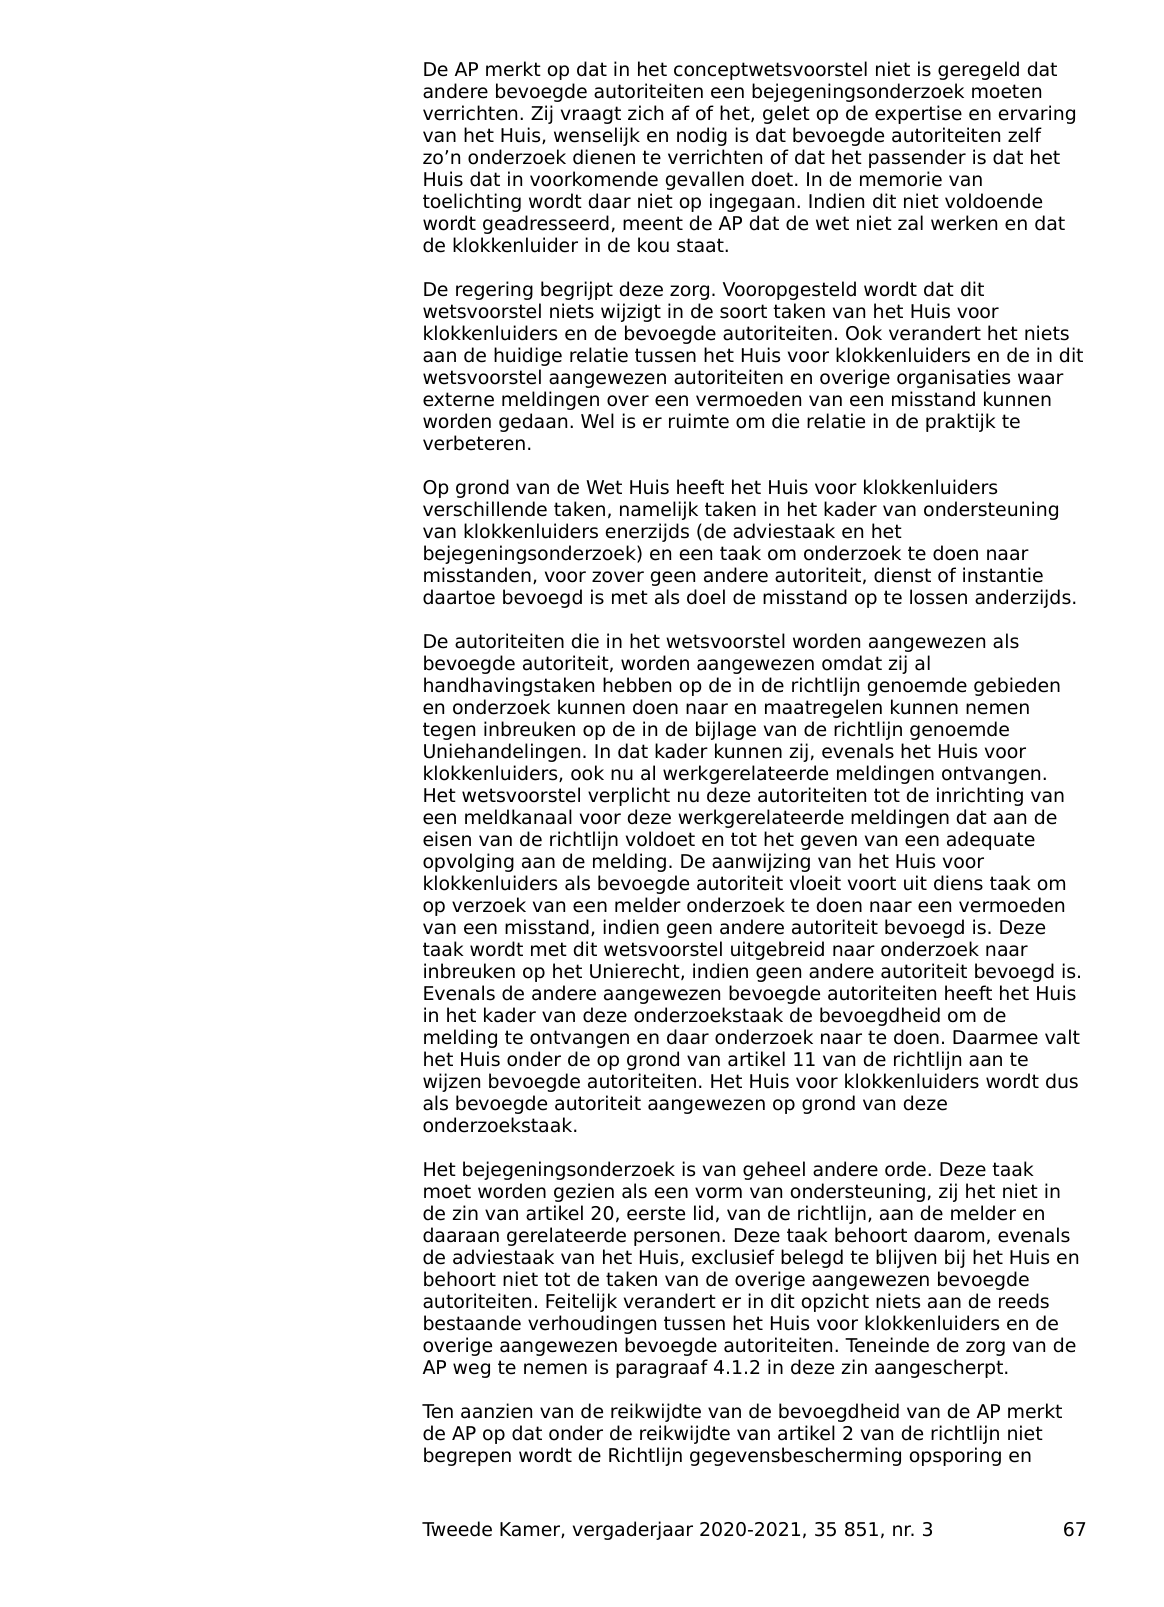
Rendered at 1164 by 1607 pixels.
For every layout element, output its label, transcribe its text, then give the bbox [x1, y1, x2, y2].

text De AP merkt op dat in het conceptwetsvoorstel niet is geregeld dat andere bevoegde autoriteiten een bejegeningsonderzoek moeten verrichten. Zij vraagt zich af of het, gelet op de expertise en ervaring van het Huis, wenselijk en nodig is dat bevoegde autoriteiten zelf zo’n onderzoek dienen te verrichten of dat het passender is dat het Huis dat in voorkomende gevallen doet. In de memorie van toelichting wordt daar niet op ingegaan. Indien dit niet voldoende wordt geadresseerd, meent de AP dat de wet niet zal werken en dat de klokkenluider in de kou staat. [422, 59, 1087, 257]
text De autoriteiten die in het wetsvoorstel worden aangewezen als bevoegde autoriteit, worden aangewezen omdat zij al handhavingstaken hebben op de in de richtlijn genoemde gebieden en onderzoek kunnen doen naar en maatregelen kunnen nemen tegen inbreuken op de in de bijlage van de richtlijn genoemde Uniehandelingen. In dat kader kunnen zij, evenals het Huis voor klokkenluiders, ook nu al werkgerelateerde meldingen ontvangen. Het wetsvoorstel verplicht nu deze autoriteiten tot de inrichting van een meldkanaal voor deze werkgerelateerde meldingen dat aan de eisen van de richtlijn voldoet en tot het geven van een adequate opvolging aan de melding. De aanwijzing van het Huis voor klokkenluiders als bevoegde autoriteit vloeit voort uit diens taak om op verzoek van een melder onderzoek te doen naar een vermoeden van een misstand, indien geen andere autoriteit bevoegd is. Deze taak wordt met dit wetsvoorstel uitgebreid naar onderzoek naar inbreuken op het Unierecht, indien geen andere autoriteit bevoegd is. Evenals de andere aangewezen bevoegde autoriteiten heeft het Huis in het kader van deze onderzoekstaak de bevoegdheid om de melding te ontvangen en daar onderzoek naar te doen. Daarmee valt het Huis onder de op grond van artikel 11 van de richtlijn aan te wijzen bevoegde autoriteiten. Het Huis voor klokkenluiders wordt dus als bevoegde autoriteit aangewezen op grond van deze onderzoekstaak. [422, 631, 1087, 1137]
text Het bejegeningsonderzoek is van geheel andere orde. Deze taak moet worden gezien als een vorm van ondersteuning, zij het niet in de zin van artikel 20, eerste lid, van de richtlijn, aan de melder en daaraan gerelateerde personen. Deze taak behoort daarom, evenals de adviestaak van het Huis, exclusief belegd te blijven bij het Huis en behoort niet tot de taken van de overige aangewezen bevoegde autoriteiten. Feitelijk verandert er in dit opzicht niets aan de reeds bestaande verhoudingen tussen het Huis voor klokkenluiders en de overige aangewezen bevoegde autoriteiten. Teneinde de zorg van de AP weg te nemen is paragraaf 4.1.2 in deze zin aangescherpt. [422, 1159, 1087, 1379]
text De regering begrijpt deze zorg. Vooropgesteld wordt dat dit wetsvoorstel niets wijzigt in de soort taken van het Huis voor klokkenluiders en de bevoegde autoriteiten. Ook verandert het niets aan de huidige relatie tussen het Huis voor klokkenluiders en de in dit wetsvoorstel aangewezen autoriteiten en overige organisaties waar externe meldingen over een vermoeden van een misstand kunnen worden gedaan. Wel is er ruimte om die relatie in de praktijk te verbeteren. [422, 279, 1087, 455]
text Op grond van de Wet Huis heeft het Huis voor klokkenluiders verschillende taken, namelijk taken in het kader van ondersteuning van klokkenluiders enerzijds (de adviestaak en het bejegeningsonderzoek) en een taak om onderzoek te doen naar misstanden, voor zover geen andere autoriteit, dienst of instantie daartoe bevoegd is met als doel de misstand op te lossen anderzijds. [422, 477, 1087, 609]
text Ten aanzien van de reikwijdte van de bevoegdheid van de AP merkt de AP op dat onder de reikwijdte van artikel 2 van de richtlijn niet begrepen wordt de Richtlijn gegevensbescherming opsporing en [422, 1401, 1087, 1467]
